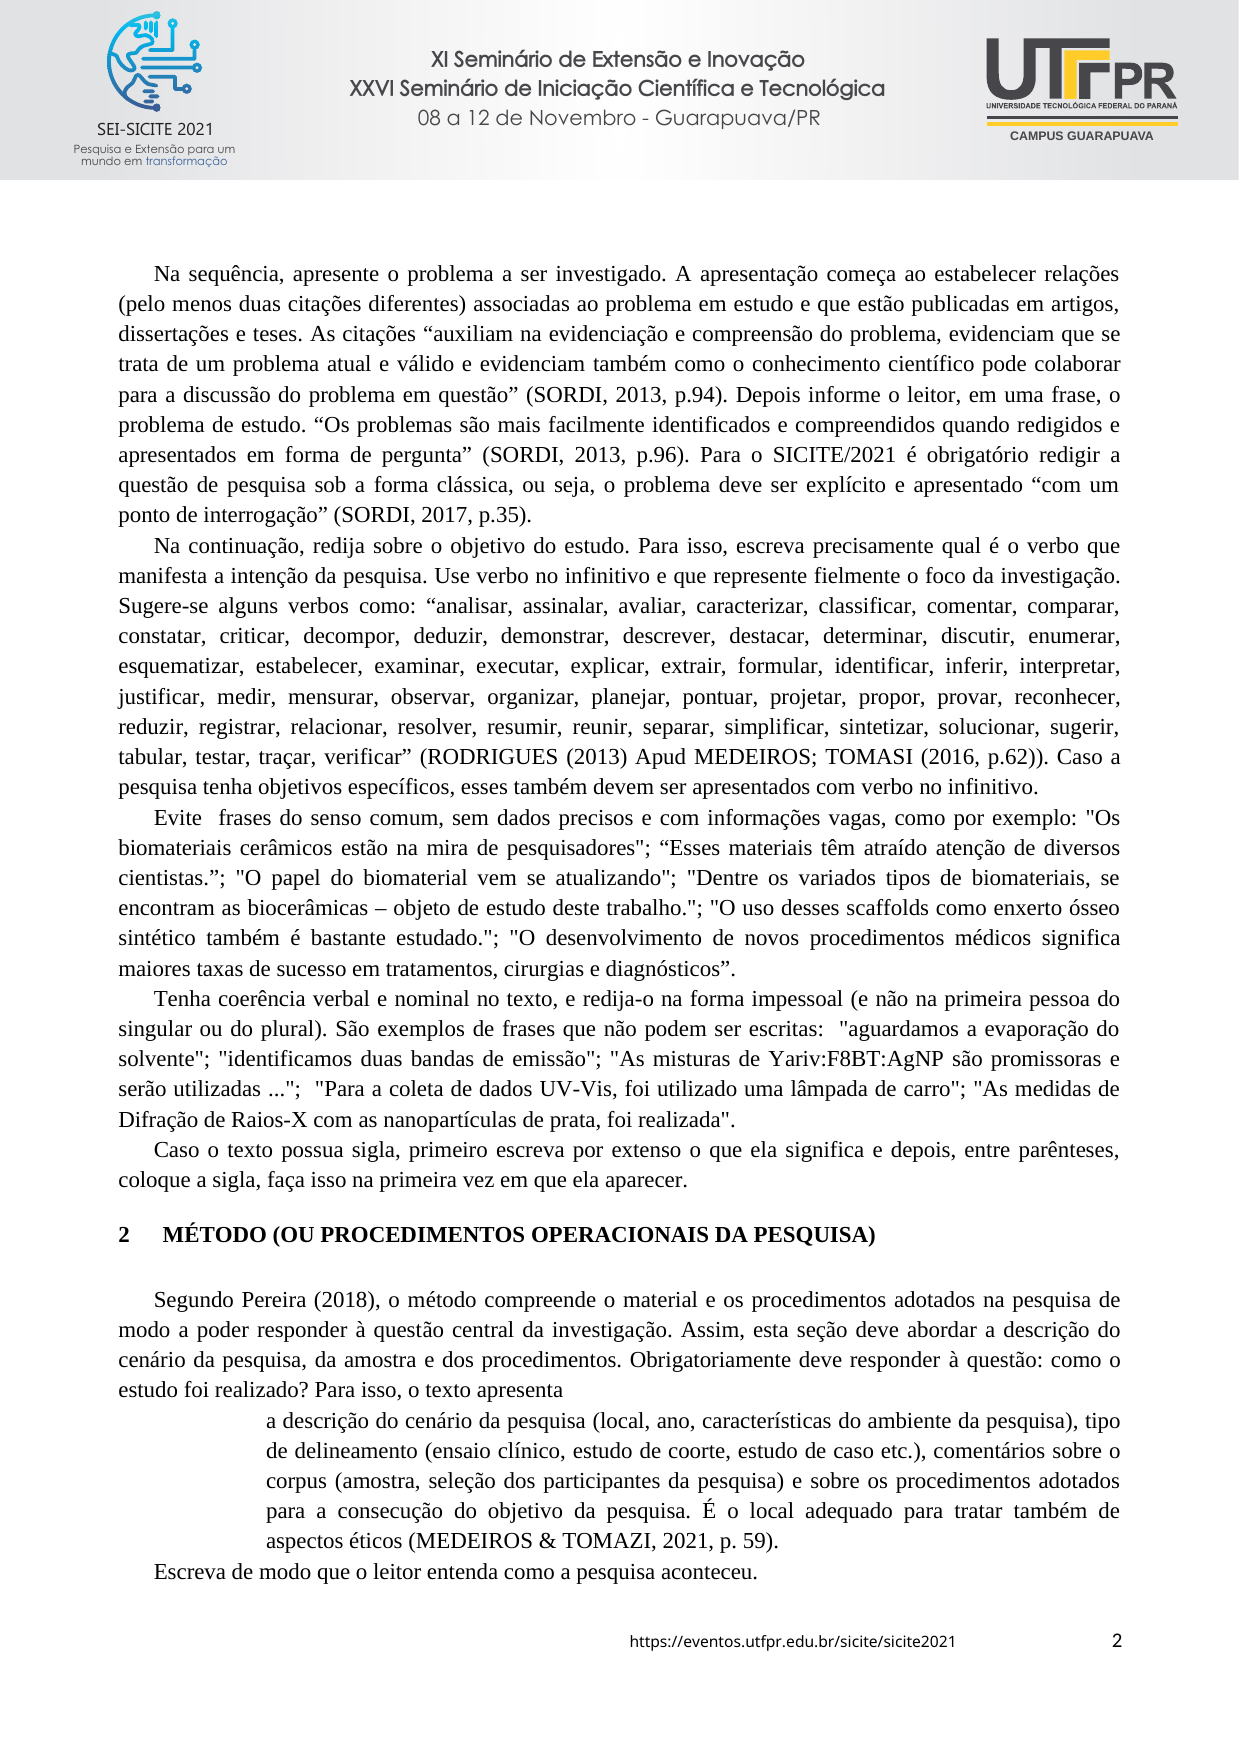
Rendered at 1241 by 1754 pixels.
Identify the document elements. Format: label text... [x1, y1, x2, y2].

list MÉTODO (ou PROCEDIMENTOS OPERACIONAIS DA PESQUISA) [118, 1221, 1122, 1248]
text Na continuação, redija sobre o objetivo do estudo. Para isso, escreva precisamente qual é o verbo que manifesta a intenção da pesquisa. Use verbo no infinitivo e que represente fielmente o foco da investigação. Sugere-se alguns verbos como: “analisar, assinalar, avaliar, caracterizar, classificar, comentar, comparar, constatar, criticar, decompor, deduzir, demonstrar, descrever, destacar, determinar, discutir, enumerar, esquematizar, estabelecer, examinar, executar, explicar, extrair, formular, identificar, inferir, interpretar, justificar, medir, mensurar, observar, organizar, planejar, pontuar, projetar, propor, provar, reconhecer, reduzir, registrar, relacionar, resolver, resumir, reunir, separar, simplificar, sintetizar, solucionar, sugerir, tabular, testar, traçar, verificar” (RODRIGUES (2013) Apud MEDEIROS; TOMASI (2016, p.62)). Caso a pesquisa tenha objetivos específicos, esses também devem ser apresentados com verbo no infinitivo. [118, 532, 1122, 800]
text Evite frases do senso comum, sem dados precisos e com informações vagas, como por exemplo: "Os biomateriais cerâmicos estão na mira de pesquisadores"; “Esses materiais têm atraído atenção de diversos cientistas.”; "O papel do biomaterial vem se atualizando"; "Dentre os variados tipos de biomateriais, se encontram as biocerâmicas – objeto de estudo deste trabalho."; "O uso desses scaffolds como enxerto ósseo sintético também é bastante estudado."; "O desenvolvimento de novos procedimentos médicos significa maiores taxas de sucesso em tratamentos, cirurgias e diagnósticos”. [118, 804, 1122, 981]
text Na sequência, apresente o problema a ser investigado. A apresentação começa ao estabelecer relações (pelo menos duas citações diferentes) associadas ao problema em estudo e que estão publicadas em artigos, dissertações e teses. As citações “auxiliam na evidenciação e compreensão do problema, evidenciam que se trata de um problema atual e válido e evidenciam também como o conhecimento científico pode colaborar para a discussão do problema em questão” (SORDI, 2013, p.94). Depois informe o leitor, em uma frase, o problema de estudo. “Os problemas são mais facilmente identificados e compreendidos quando redigidos e apresentados em forma de pergunta” (SORDI, 2013, p.96). Para o SICITE/2021 é obrigatório redigir a questão de pesquisa sob a forma clássica, ou seja, o problema deve ser explícito e apresentado “com um ponto de interrogação” (SORDI, 2017, p.35). [118, 260, 1122, 528]
text Escreva de modo que o leitor entenda como a pesquisa aconteceu. [118, 1558, 1122, 1584]
text Segundo Pereira (2018), o método compreende o material e os procedimentos adotados na pesquisa de modo a poder responder à questão central da investigação. Assim, esta seção deve abordar a descrição do cenário da pesquisa, da amostra e dos procedimentos. Obrigatoriamente deve responder à questão: como o estudo foi realizado? Para isso, o texto apresenta [118, 1286, 1122, 1403]
text Tenha coerência verbal e nominal no texto, e redija-o na forma impessoal (e não na primeira pessoa do singular ou do plural). São exemplos de frases que não podem ser escritas: "aguardamos a evaporação do solvente"; "identificamos duas bandas de emissão"; "As misturas de Yariv:F8BT:AgNP são promissoras e serão utilizadas ..."; "Para a coleta de dados UV-Vis, foi utilizado uma lâmpada de carro"; "As medidas de Difração de Raios-X com as nanopartículas de prata, foi realizada". [118, 985, 1122, 1132]
text a descrição do cenário da pesquisa (local, ano, características do ambiente da pesquisa), tipo de delineamento (ensaio clínico, estudo de coorte, estudo de caso etc.), comentários sobre o corpus (amostra, seleção dos participantes da pesquisa) e sobre os procedimentos adotados para a consecução do objetivo da pesquisa. É o local adequado para tratar também de aspectos éticos (MEDEIROS & TOMAZI, 2021, p. 59). [266, 1407, 1122, 1554]
text Caso o texto possua sigla, primeiro escreva por extenso o que ela significa e depois, entre parênteses, coloque a sigla, faça isso na primeira vez em que ela aparecer. [118, 1136, 1122, 1192]
